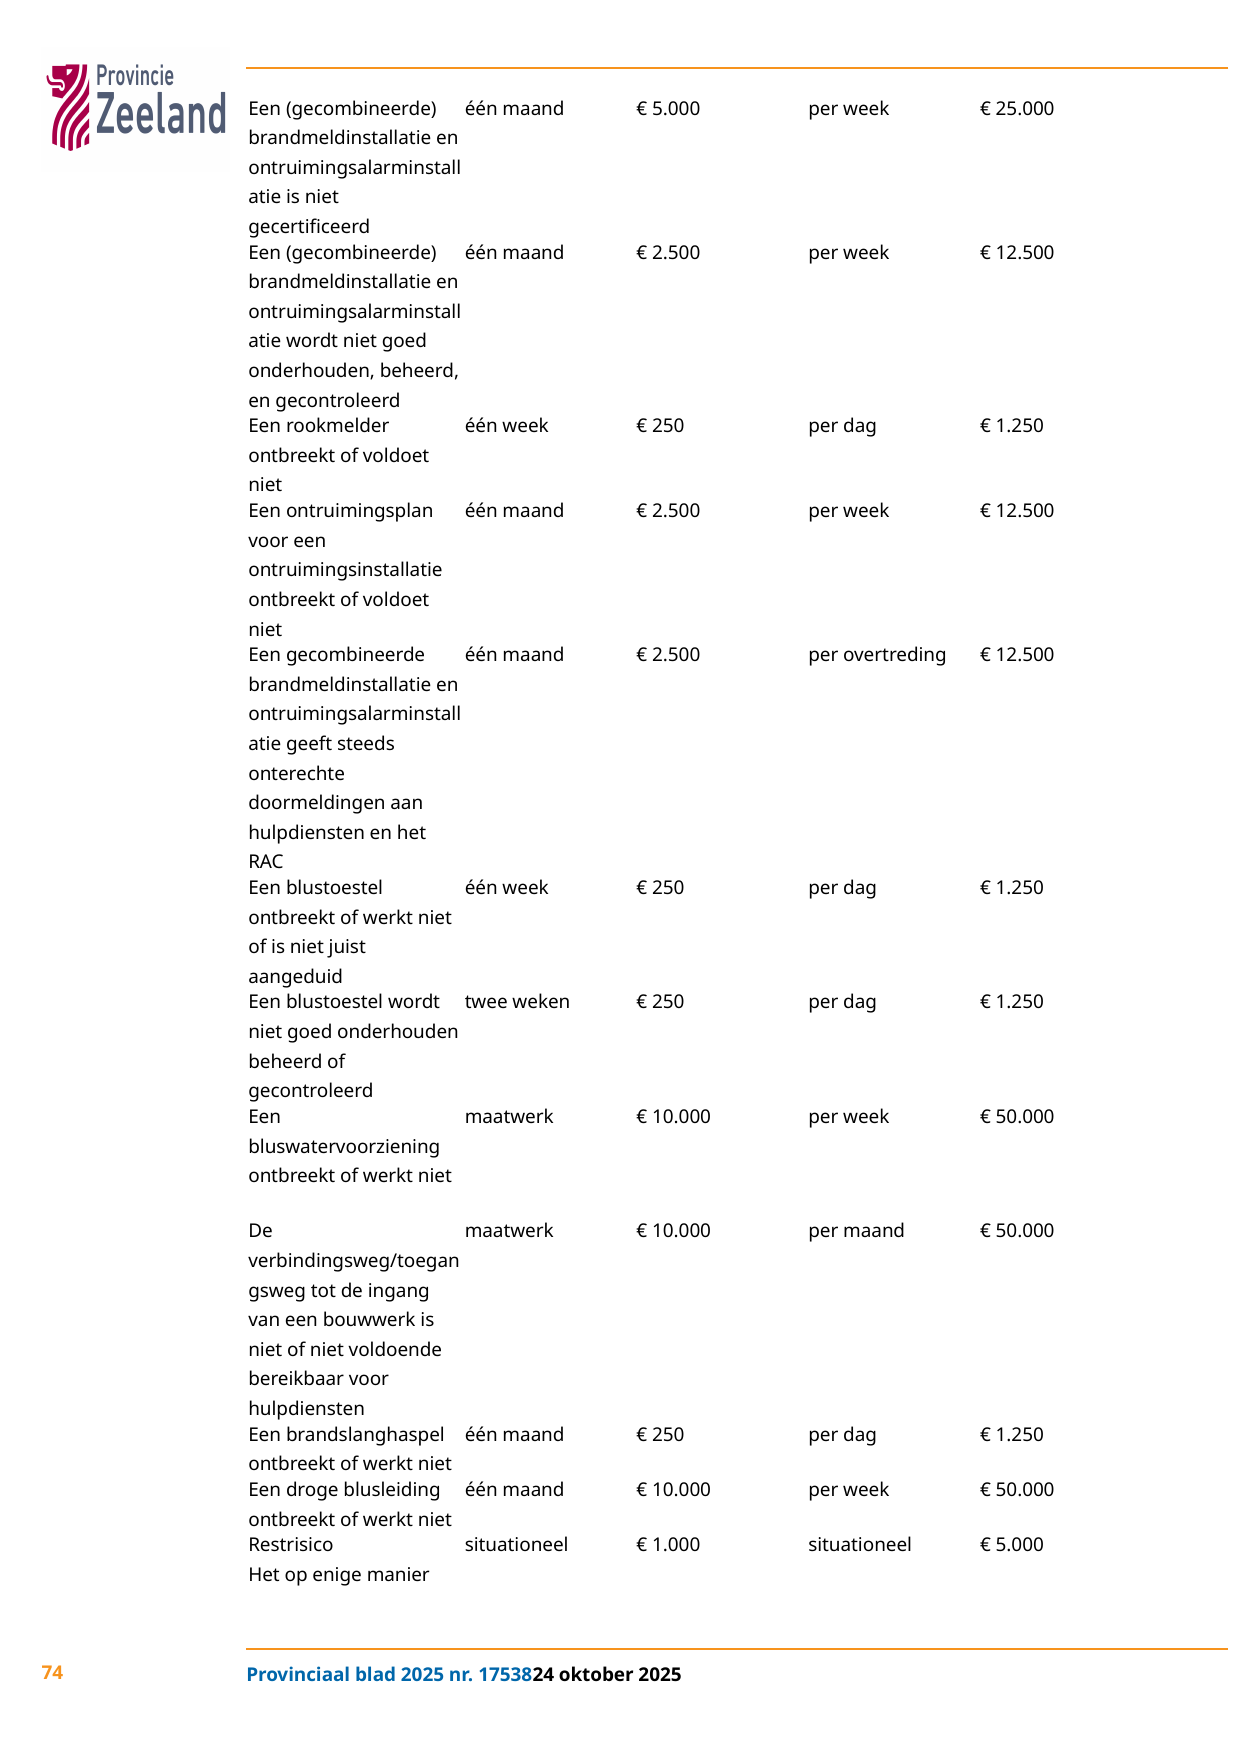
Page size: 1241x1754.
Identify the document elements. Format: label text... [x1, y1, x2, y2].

table_cell € 2.500 [636, 239, 808, 412]
table_cell per dag [808, 989, 980, 1103]
table_cell € 12.500 [980, 641, 1152, 874]
table_cell één week [465, 874, 636, 989]
table_cell Restrisico Het op enige manier [248, 1532, 464, 1587]
table_cell De verbindingsweg/toegangsweg tot de ingang van een bouwwerk is niet of niet voldoende bereikbaar voor hulpdiensten [248, 1218, 464, 1421]
table_cell één maand [465, 95, 636, 239]
table_cell situationeel [808, 1532, 980, 1587]
table_cell situationeel [465, 1532, 636, 1587]
table_cell twee weken [465, 989, 636, 1103]
table_cell per week [808, 239, 980, 412]
table_cell € 1.250 [980, 1421, 1152, 1476]
table_cell € 250 [636, 413, 808, 497]
table_cell per dag [808, 413, 980, 497]
table_cell € 10.000 [636, 1218, 808, 1421]
table_cell € 50.000 [980, 1476, 1152, 1532]
table_cell € 250 [636, 1421, 808, 1476]
picture [41, 47, 231, 172]
table_cell maatwerk [465, 1103, 636, 1218]
table_cell € 10.000 [636, 1103, 808, 1218]
table_cell één maand [465, 1421, 636, 1476]
table_cell per week [808, 1103, 980, 1218]
table_cell per dag [808, 874, 980, 989]
table_cell € 12.500 [980, 239, 1152, 412]
table_cell één maand [465, 239, 636, 412]
table_cell één maand [465, 1476, 636, 1532]
table_cell per week [808, 1476, 980, 1532]
table_cell per dag [808, 1421, 980, 1476]
table_cell € 10.000 [636, 1476, 808, 1532]
table_cell € 1.250 [980, 989, 1152, 1103]
table_cell € 5.000 [636, 95, 808, 239]
table_cell € 50.000 [980, 1103, 1152, 1218]
table_cell € 250 [636, 874, 808, 989]
table_cell per overtreding [808, 641, 980, 874]
table_cell Een ontruimingsplan voor een ontruimingsinstallatie ontbreekt of voldoet niet [248, 498, 464, 641]
table_cell Een rookmelder ontbreekt of voldoet niet [248, 413, 464, 497]
table_cell Een gecombineerde brandmeldinstallatie en ontruimingsalarminstallatie geeft steeds onterechte doormeldingen aan hulpdiensten en het RAC [248, 641, 464, 874]
table_cell € 1.250 [980, 413, 1152, 497]
table_cell Een blustoestel wordt niet goed onderhouden beheerd of gecontroleerd [248, 989, 464, 1103]
table_cell € 12.500 [980, 498, 1152, 641]
table_cell per week [808, 498, 980, 641]
table_cell € 5.000 [980, 1532, 1152, 1587]
table_cell één maand [465, 498, 636, 641]
table_cell maatwerk [465, 1218, 636, 1421]
table_cell € 1.250 [980, 874, 1152, 989]
table_cell één week [465, 413, 636, 497]
table_cell één maand [465, 641, 636, 874]
table_cell per week [808, 95, 980, 239]
table_cell Een (gecombineerde) brandmeldinstallatie en ontruimingsalarminstallatie wordt niet goed onderhouden, beheerd, en gecontroleerd [248, 239, 464, 412]
table_cell € 25.000 [980, 95, 1152, 239]
table_cell € 2.500 [636, 498, 808, 641]
table_cell Een blustoestel ontbreekt of werkt niet of is niet juist aangeduid [248, 874, 464, 989]
table_cell Een bluswatervoorziening ontbreekt of werkt niet [248, 1103, 464, 1218]
table_cell € 1.000 [636, 1532, 808, 1587]
table_cell € 250 [636, 989, 808, 1103]
table_cell Een brandslanghaspel ontbreekt of werkt niet [248, 1421, 464, 1476]
table_cell Een (gecombineerde) brandmeldinstallatie en ontruimingsalarminstallatie is niet gecertificeerd [248, 95, 464, 239]
table_cell € 2.500 [636, 641, 808, 874]
table_cell Een droge blusleiding ontbreekt of werkt niet [248, 1476, 464, 1532]
table_cell per maand [808, 1218, 980, 1421]
table_cell € 50.000 [980, 1218, 1152, 1421]
